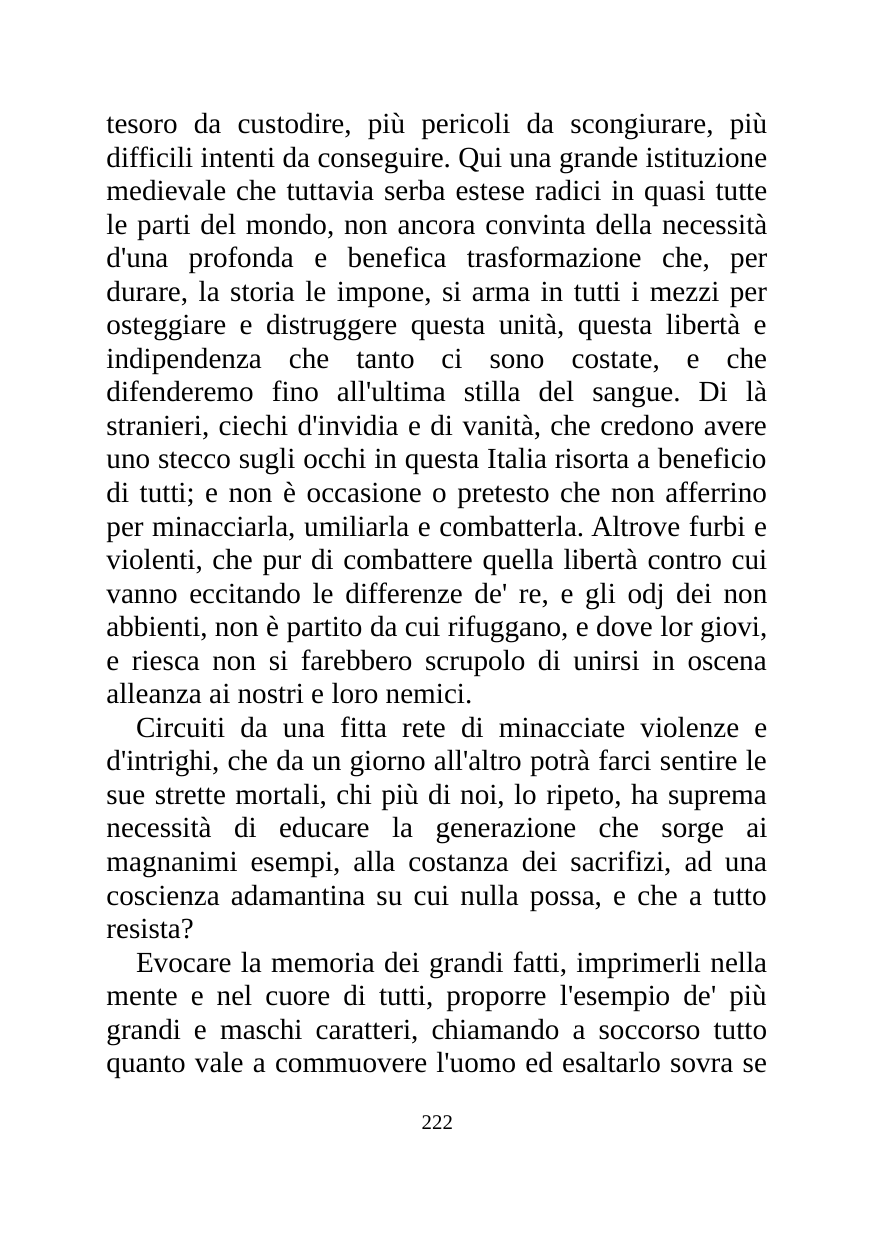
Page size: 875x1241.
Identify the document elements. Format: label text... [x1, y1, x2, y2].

text Evocare la memoria dei grandi fatti, imprimerli nella mente e nel cuore di tutti, proporre l'esempio de' più grandi e maschi caratteri, chiamando a soccorso tutto quanto vale a commuovere l'uomo ed esaltarlo sovra se [106, 945, 768, 1079]
text Circuiti da una fitta rete di minacciate violenze e d'intrighi, che da un giorno all'altro potrà farci sentire le sue strette mortali, chi più di noi, lo ripeto, ha suprema necessità di educare la generazione che sorge ai magnanimi esempi, alla costanza dei sacrifizi, ad una coscienza adamantina su cui nulla possa, e che a tutto resista? [106, 710, 768, 945]
text tesoro da custodire, più pericoli da scongiurare, più difficili intenti da conseguire. Qui una grande istituzione medievale che tuttavia serba estese radici in quasi tutte le parti del mondo, non ancora convinta della necessità d'una profonda e benefica trasformazione che, per durare, la storia le impone, si arma in tutti i mezzi per osteggiare e distruggere questa unità, questa libertà e indipendenza che tanto ci sono costate, e che difenderemo fino all'ultima stilla del sangue. Di là stranieri, ciechi d'invidia e di vanità, che credono avere uno stecco sugli occhi in questa Italia risorta a beneficio di tutti; e non è occasione o pretesto che non afferrino per minacciarla, umiliarla e combatterla. Altrove furbi e violenti, che pur di combattere quella libertà contro cui vanno eccitando le differenze de' re, e gli odj dei non abbienti, non è partito da cui rifuggano, e dove lor giovi, e riesca non si farebbero scrupolo di unirsi in oscena alleanza ai nostri e loro nemici. [106, 106, 768, 710]
